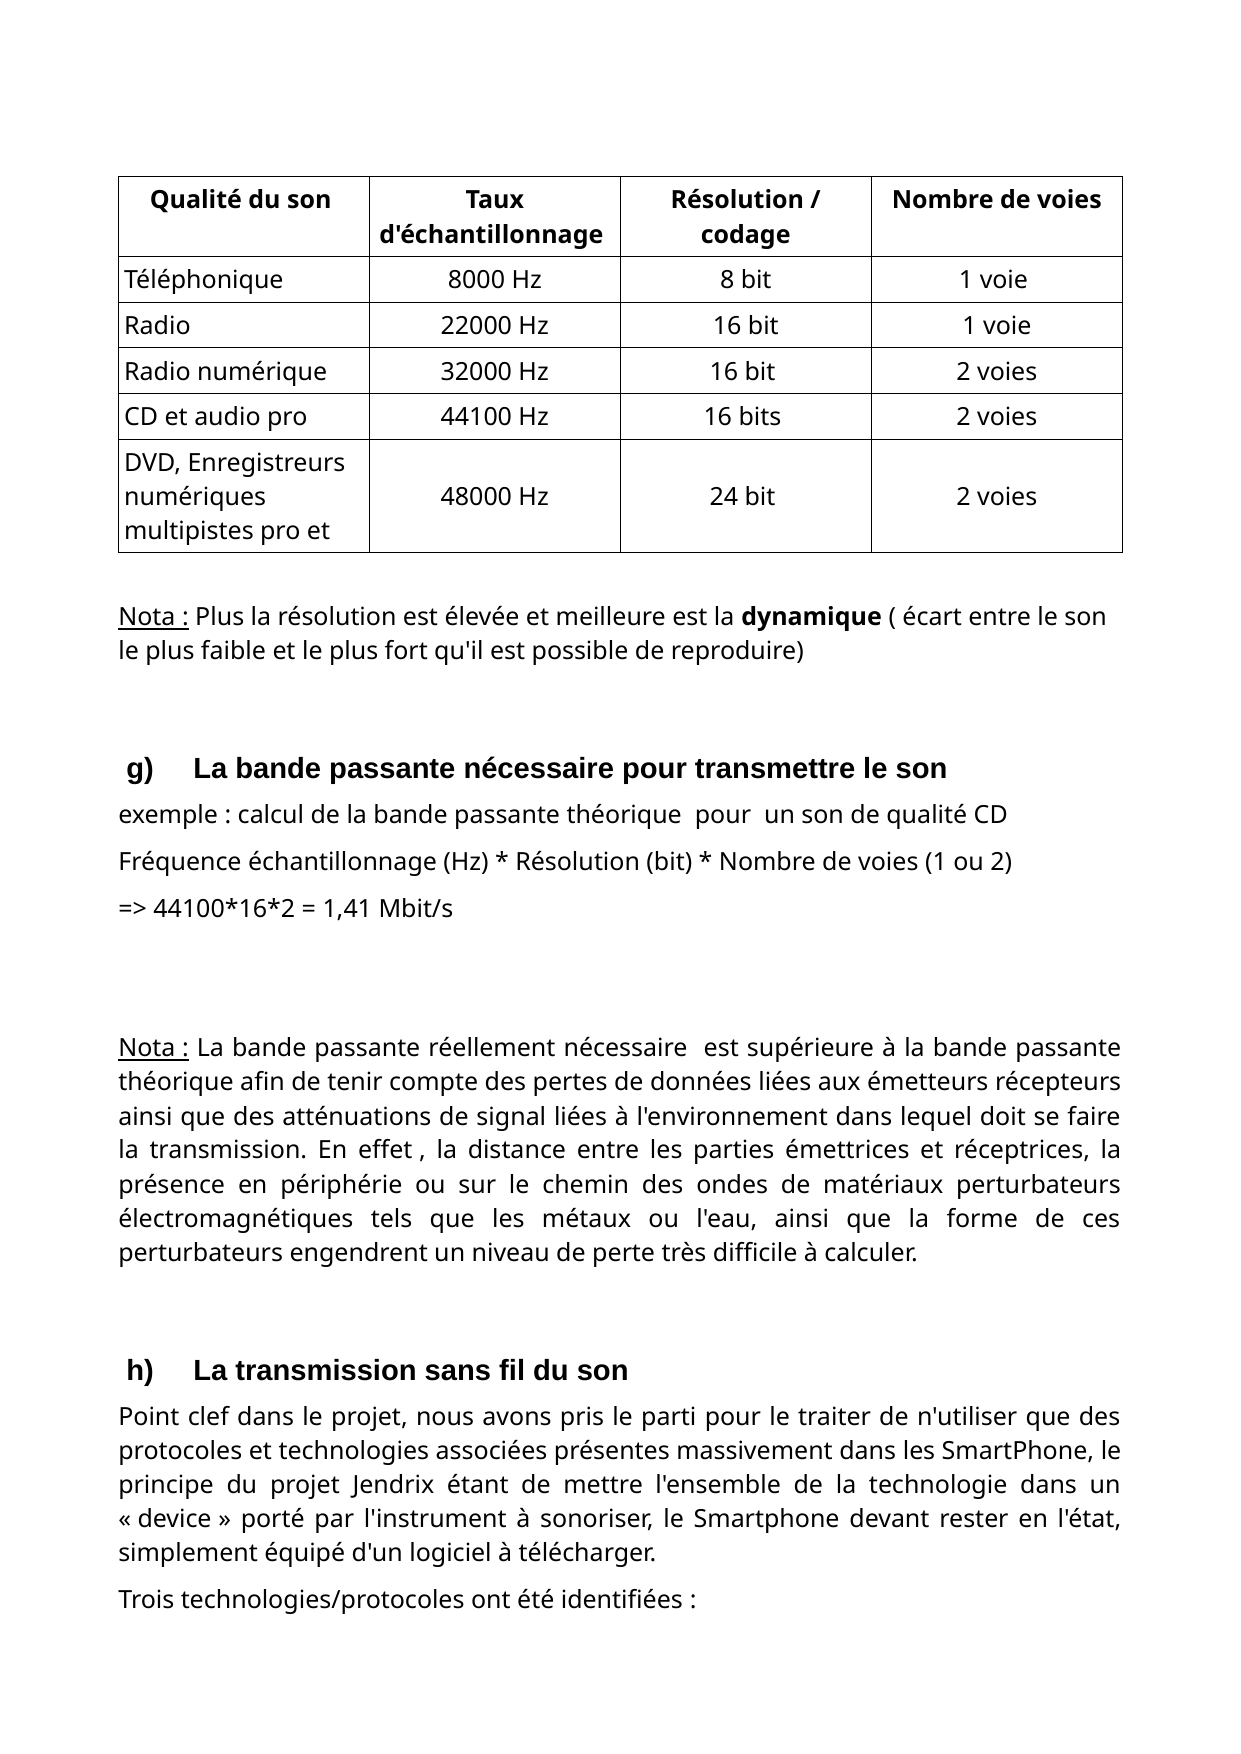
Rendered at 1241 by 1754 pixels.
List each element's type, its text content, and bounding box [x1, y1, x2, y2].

subtitle La transmission sans fil du son [118, 1352, 1122, 1386]
table_cell Radio [119, 303, 369, 347]
table_header Résolution / codage [621, 177, 871, 256]
table_header Nombre de voies [872, 177, 1122, 256]
text Nota : La bande passante réellement nécessaire est supérieure à la bande passante théorique afin de tenir compte des pertes de données liées aux émetteurs récepteurs ainsi que des atténuations de signal liées à l'environnement dans lequel doit se faire la transmission. En effet , la distance entre les parties émettrices et réceptrices, la présence en périphérie ou sur le chemin des ondes de matériaux perturbateurs électromagnétiques tels que les métaux ou l'eau, ainsi que la forme de ces perturbateurs engendrent un niveau de perte très difficile à calculer. [118, 1030, 1122, 1268]
text Point clef dans le projet, nous avons pris le parti pour le traiter de n'utiliser que des protocoles et technologies associées présentes massivement dans les SmartPhone, le principe du projet Jendrix étant de mettre l'ensemble de la technologie dans un « device » porté par l'instrument à sonoriser, le Smartphone devant rester en l'état, simplement équipé d'un logiciel à télécharger. [118, 1398, 1122, 1569]
table_cell 16 bit [621, 348, 871, 393]
table_cell 1 voie [872, 303, 1122, 347]
table_cell 16 bits [621, 394, 871, 438]
text Trois technologies/protocoles ont été identifiées : [118, 1581, 1122, 1615]
text Nota : Plus la résolution est élevée et meilleure est la dynamique ( écart entre le son le plus faible et le plus fort qu'il est possible de reproduire) [118, 599, 1122, 667]
table_cell 48000 Hz [370, 440, 620, 552]
table_cell 1 voie [872, 257, 1122, 302]
table_cell Radio numérique [119, 348, 369, 393]
table_cell 2 voies [872, 394, 1122, 438]
text => 44100*16*2 = 1,41 Mbit/s [118, 890, 1122, 924]
text exemple : calcul de la bande passante théorique pour un son de qualité CD [118, 797, 1122, 831]
table_cell 44100 Hz [370, 394, 620, 438]
table_cell 8000 Hz [370, 257, 620, 302]
table_cell 8 bit [621, 257, 871, 302]
table_cell CD et audio pro [119, 394, 369, 438]
table_cell 16 bit [621, 303, 871, 347]
table_cell 2 voies [872, 348, 1122, 393]
table_cell 32000 Hz [370, 348, 620, 393]
subtitle La bande passante nécessaire pour transmettre le son [118, 751, 1122, 785]
table_cell 24 bit [621, 440, 871, 552]
table_cell 2 voies [872, 440, 1122, 552]
table_cell 22000 Hz [370, 303, 620, 347]
table_header Qualité du son [119, 177, 369, 256]
table_cell DVD, Enregistreurs numériques multipistes pro et [119, 440, 369, 552]
table_header Taux d'échantillonnage [370, 177, 620, 256]
table_cell Téléphonique [119, 257, 369, 302]
text Fréquence échantillonnage (Hz) * Résolution (bit) * Nombre de voies (1 ou 2) [118, 844, 1122, 878]
